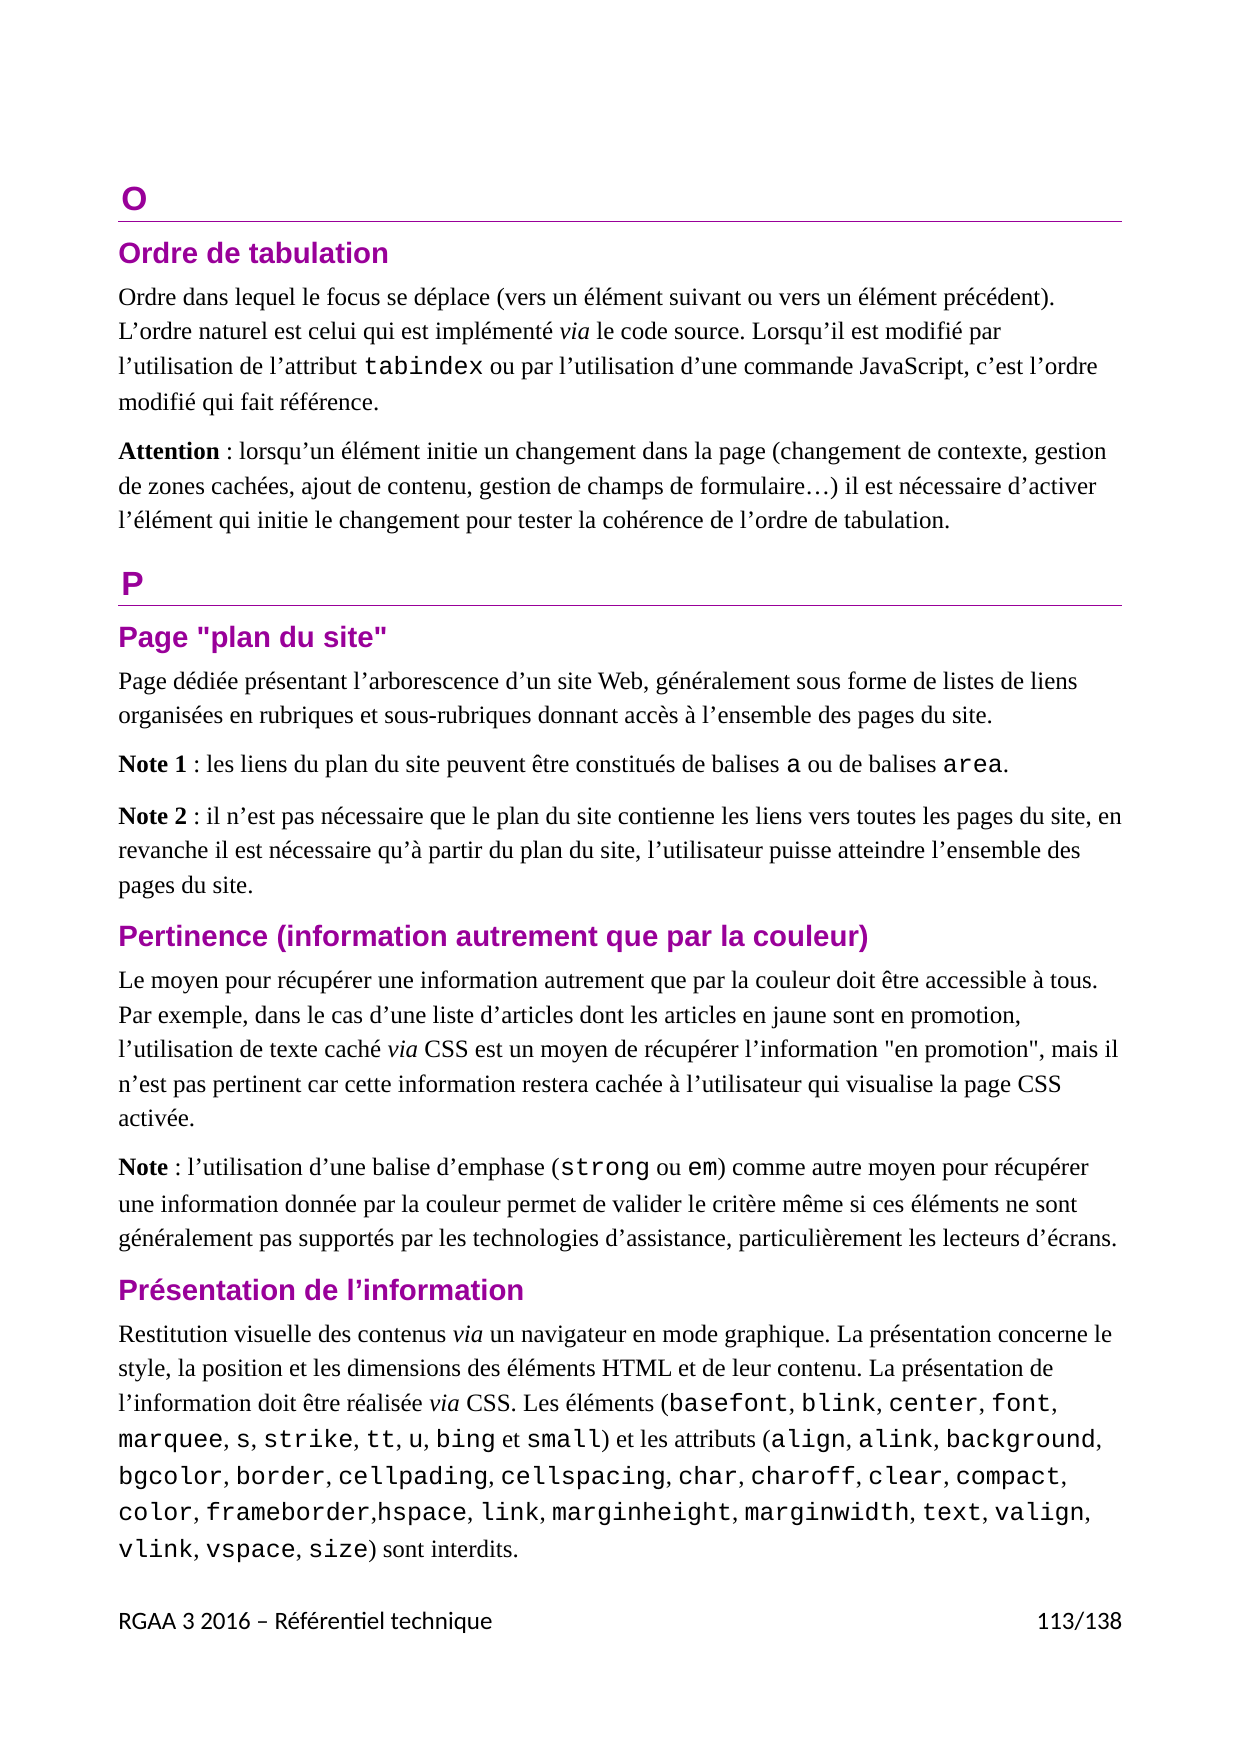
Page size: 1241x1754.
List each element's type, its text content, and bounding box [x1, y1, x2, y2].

text Note : l’utilisation d’une balise d’emphase (strong ou em) comme autre moyen pour récupérer une information donnée par la couleur permet de valider le critère même si ces éléments ne sont généralement pas supportés par les technologies d’assistance, particulièrement les lecteurs d’écrans. [118, 1152, 1122, 1252]
subtitle Pertinence (information autrement que par la couleur) [118, 919, 1122, 953]
subtitle Présentation de l’information [118, 1272, 1122, 1306]
text Attention : lorsqu’un élément initie un changement dans la page (changement de contexte, gestion de zones cachées, ajout de contenu, gestion de champs de formulaire…) il est nécessaire d’activer l’élément qui initie le changement pour tester la cohérence de l’ordre de tabulation. [118, 436, 1122, 534]
subtitle Ordre de tabulation [118, 236, 1122, 269]
text Restitution visuelle des contenus via un navigateur en mode graphique. La présentation concerne le style, la position et les dimensions des éléments HTML et de leur contenu. La présentation de l’information doit être réalisée via CSS. Les éléments (basefont, blink, center, font, marquee, s, strike, tt, u, bing et small) et les attributs (align, alink, background, bgcolor, border, cellpading, cellspacing, char, charoff, clear, compact, color, frameborder,hspace, link, marginheight, marginwidth, text, valign, vlink, vspace, size) sont interdits. [118, 1319, 1122, 1565]
text Note 1 : les liens du plan du site peuvent être constitués de balises a ou de balises area. [118, 749, 1122, 780]
text Page dédiée présentant l’arborescence d’un site Web, généralement sous forme de listes de liens organisées en rubriques et sous-rubriques donnant accès à l’ensemble des pages du site. [118, 666, 1122, 729]
text Ordre dans lequel le focus se déplace (vers un élément suivant ou vers un élément précédent). L’ordre naturel est celui qui est implémenté via le code source. Lorsqu’il est modifié par l’utilisation de l’attribut tabindex ou par l’utilisation d’une commande JavaScript, c’est l’ordre modifié qui fait référence. [118, 282, 1122, 416]
subtitle O [118, 176, 1122, 221]
text Le moyen pour récupérer une information autrement que par la couleur doit être accessible à tous. Par exemple, dans le cas d’une liste d’articles dont les articles en jaune sont en promotion, l’utilisation de texte caché via CSS est un moyen de récupérer l’information "en promotion", mais il n’est pas pertinent car cette information restera cachée à l’utilisateur qui visualise la page CSS activée. [118, 965, 1122, 1132]
subtitle Page "plan du site" [118, 620, 1122, 653]
subtitle P [118, 561, 1122, 605]
text Note 2 : il n’est pas nécessaire que le plan du site contienne les liens vers toutes les pages du site, en revanche il est nécessaire qu’à partir du plan du site, l’utilisateur puisse atteindre l’ensemble des pages du site. [118, 801, 1122, 899]
